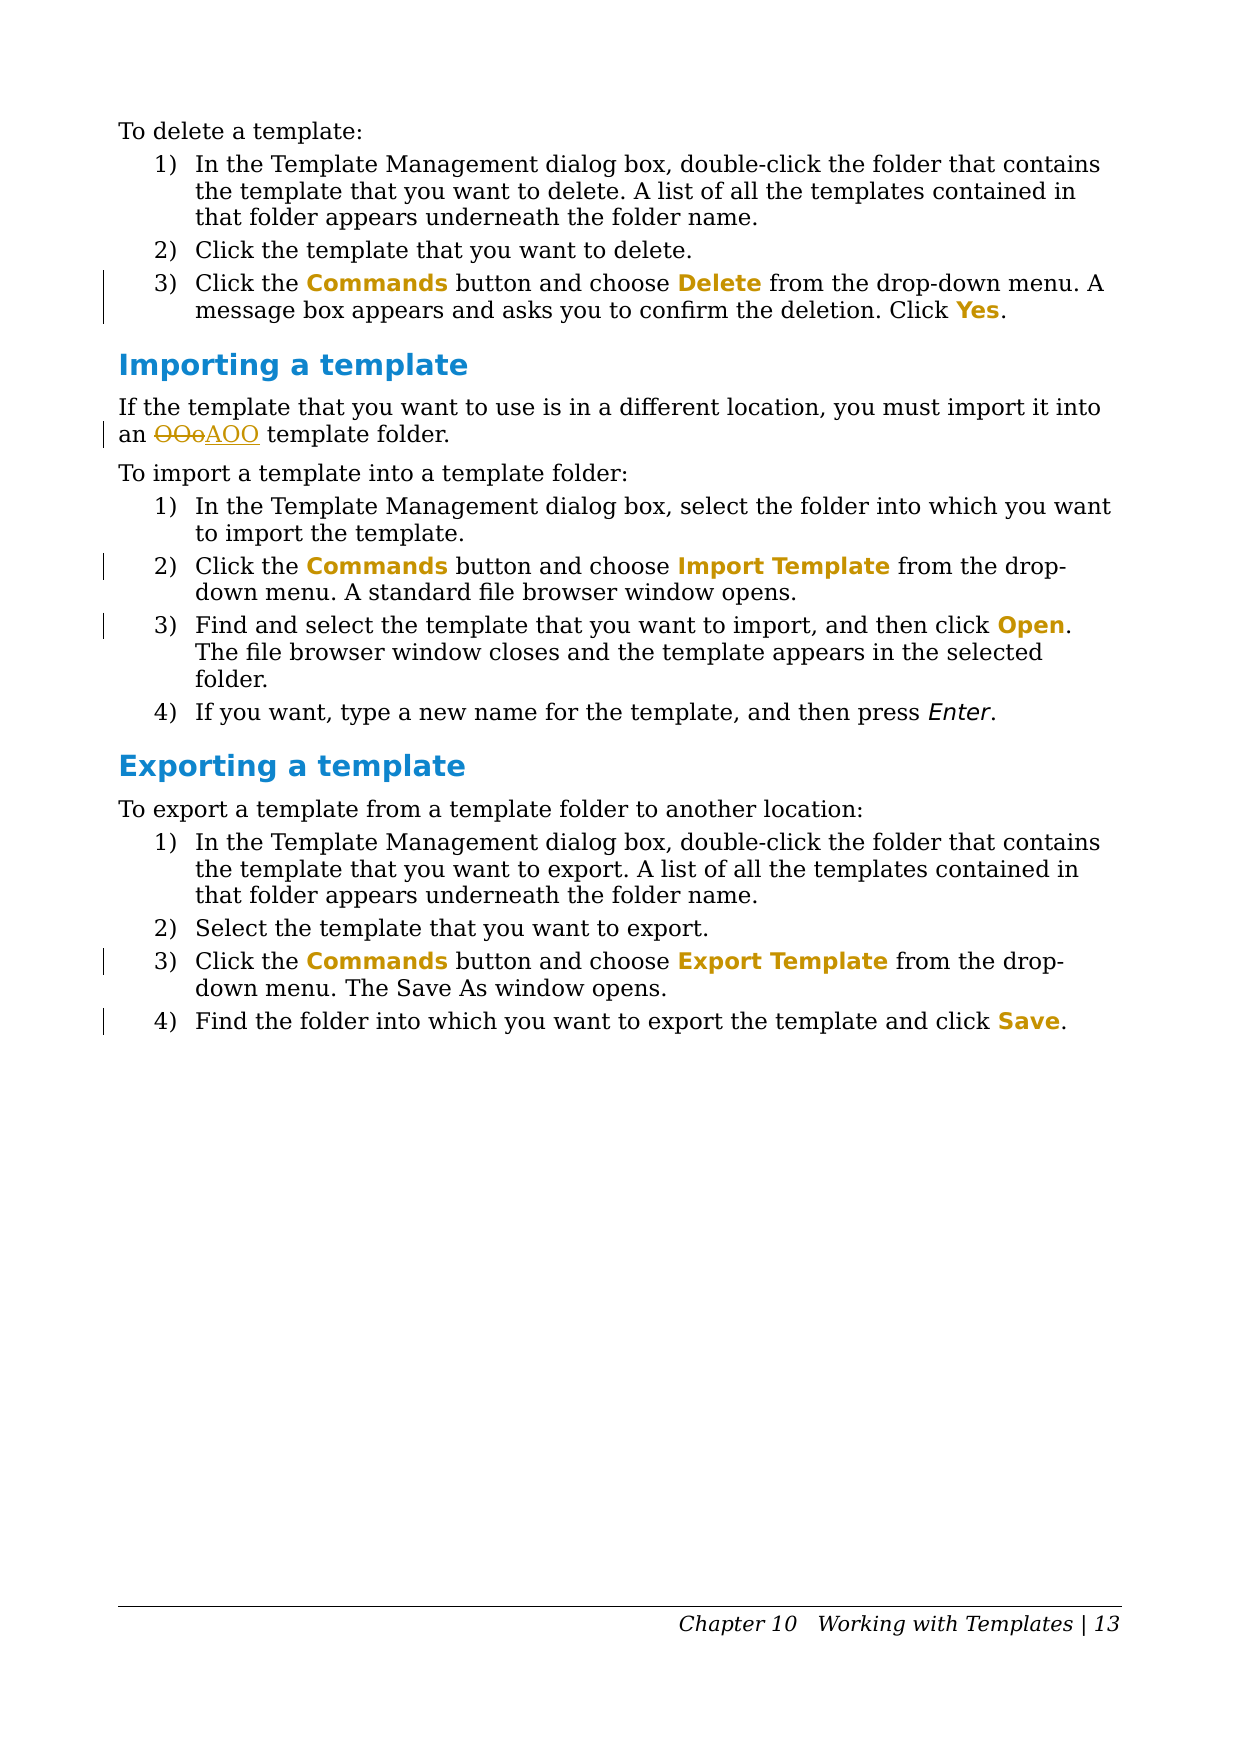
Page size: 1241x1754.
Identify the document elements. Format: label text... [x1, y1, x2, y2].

subtitle Exporting a template [118, 750, 1122, 784]
list Select the template that you want to export. [177, 915, 1122, 942]
list In the Template Management dialog box, double-click the folder that contains the template that you want to delete. A list of all the templates contained in that folder appears underneath the folder name. [177, 151, 1122, 231]
list In the Template Management dialog box, select the folder into which you want to import the template. [177, 493, 1122, 547]
text If the template that you want to use is in a different location, you must import it into an AOO template folder. [118, 394, 1122, 448]
list Find and select the template that you want to import, and then click Open. The file browser window closes and the template appears in the selected folder. [177, 612, 1122, 692]
list To import a template into a template folder: [118, 460, 1122, 487]
list Find the folder into which you want to export the template and click Save. [177, 1008, 1122, 1034]
list Click the Commands button and choose Delete from the drop-down menu. A message box appears and asks you to confirm the deletion. Click Yes. [177, 270, 1122, 324]
list Click the Commands button and choose Import Template from the drop-down menu. A standard file browser window opens. [177, 553, 1122, 606]
list To delete a template: [118, 118, 1122, 145]
list Click the Commands button and choose Export Template from the drop-down menu. The Save As window opens. [177, 948, 1122, 1002]
list In the Template Management dialog box, double-click the folder that contains the template that you want to export. A list of all the templates contained in that folder appears underneath the folder name. [177, 829, 1122, 909]
list If you want, type a new name for the template, and then press Enter. [177, 699, 1122, 725]
list Click the template that you want to delete. [177, 237, 1122, 264]
list To export a template from a template folder to another location: [118, 796, 1122, 823]
subtitle Importing a template [118, 348, 1122, 382]
